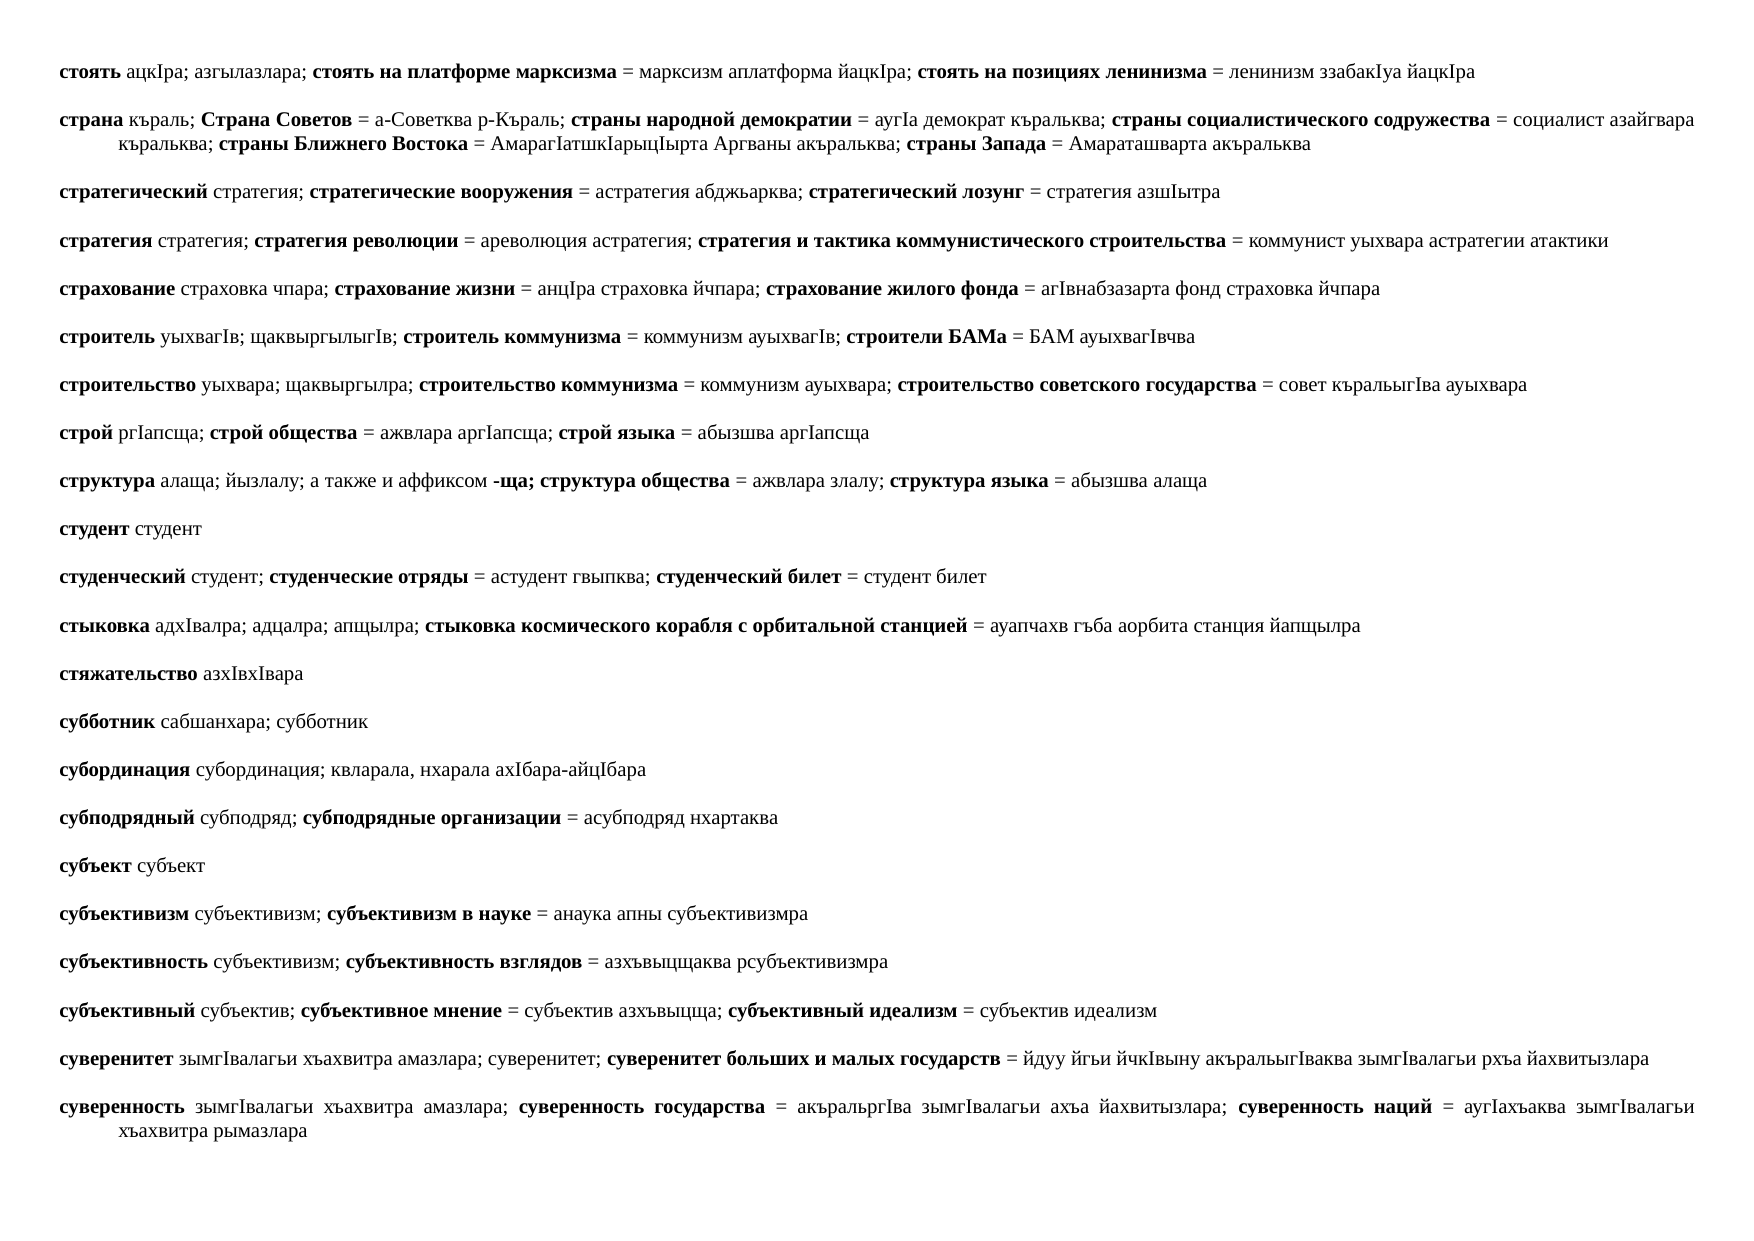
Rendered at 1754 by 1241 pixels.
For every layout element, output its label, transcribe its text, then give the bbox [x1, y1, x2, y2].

text студенческий студент; студенческие отряды = астудент гвыпква; студенческий билет = студент билет [59, 564, 1695, 588]
text студент студент [59, 516, 1695, 540]
text субъективный субъектив; субъективное мнение = субъектив азхъвыцща; субъективный идеализм = субъектив идеализм [59, 997, 1695, 1022]
text субординация субординация; квларала, нхарала ахIбара-айцIбара [59, 757, 1695, 781]
text строительство уыхвара; щаквыргылра; строительство коммунизма = коммунизм ауыхвара; строительство советского государства = совет къральыгIва ауыхвара [59, 372, 1695, 396]
text структура алаща; йызлалу; а также и аффиксом -ща; структура общества = ажвлара злалу; структура языка = абызшва алаща [59, 468, 1695, 492]
text суверенитет зымгIвалагьи хъахвитра амазлара; суверенитет; суверенитет больших и малых государств = йдуу йгьи йчкIвыну акъральыгIваква зымгIвалагьи рхъа йахвитызлара [59, 1046, 1695, 1070]
text стратегический стратегия; стратегические вооружения = астратегия абджьарква; стратегический лозунг = стратегия азшIытра [59, 179, 1695, 203]
text строитель уыхвагIв; щаквыргылыгIв; строитель коммунизма = коммунизм ауыхвагIв; строители БАМа = БАМ ауыхвагIвчва [59, 324, 1695, 348]
text страхование страховка чпара; страхование жизни = анцIра страховка йчпара; страхование жилого фонда = агIвнабзазарта фонд страховка йчпара [59, 276, 1695, 300]
text субъективность субъективизм; субъективность взглядов = азхъвыцщаква рсубъективизмра [59, 949, 1695, 973]
text суверенность зымгIвалагьи хъахвитра амазлара; суверенность государства = акъральргIва зымгIвалагьи ахъа йахвитызлара; суверенность наций = аугIахъаква зымгIвалагьи хъахвитра рымазлара [59, 1094, 1695, 1142]
text страна къраль; Страна Советов = а-Советква р-Къраль; страны народной демократии = аугIа демократ къральква; страны социалистического содружества = социалист азайгвара къральква; страны Ближнего Востока = АмарагIатшкIарыцIырта Аргваны акъральква; страны Запада = Амараташварта акъральква [59, 107, 1695, 155]
text строй ргIапсща; строй общества = ажвлара аргIапсща; строй языка = абызшва аргIапсща [59, 420, 1695, 444]
text субподрядный субподряд; субподрядные организации = асубподряд нхартаква [59, 805, 1695, 829]
text стяжательство азхIвхIвара [59, 661, 1695, 685]
text стоять ацкIра; азгылазлара; стоять на платформе марксизма = марксизм аплатформа йацкIра; стоять на позициях ленинизма = ленинизм ззабакIуа йацкIра [59, 59, 1695, 83]
text стратегия стратегия; стратегия революции = ареволюция астратегия; стратегия и тактика коммунистического строительства = коммунист уыхвара астратегии атактики [59, 227, 1695, 252]
text стыковка адхIвалра; адцалра; апщылра; стыковка космического корабля с орбитальной станцией = ауапчахв гъба аорбита станция йапщылра [59, 612, 1695, 637]
text субъект субъект [59, 853, 1695, 877]
text субъективизм субъективизм; субъективизм в науке = анаука апны субъективизмра [59, 901, 1695, 925]
text субботник сабшанхара; субботник [59, 709, 1695, 733]
